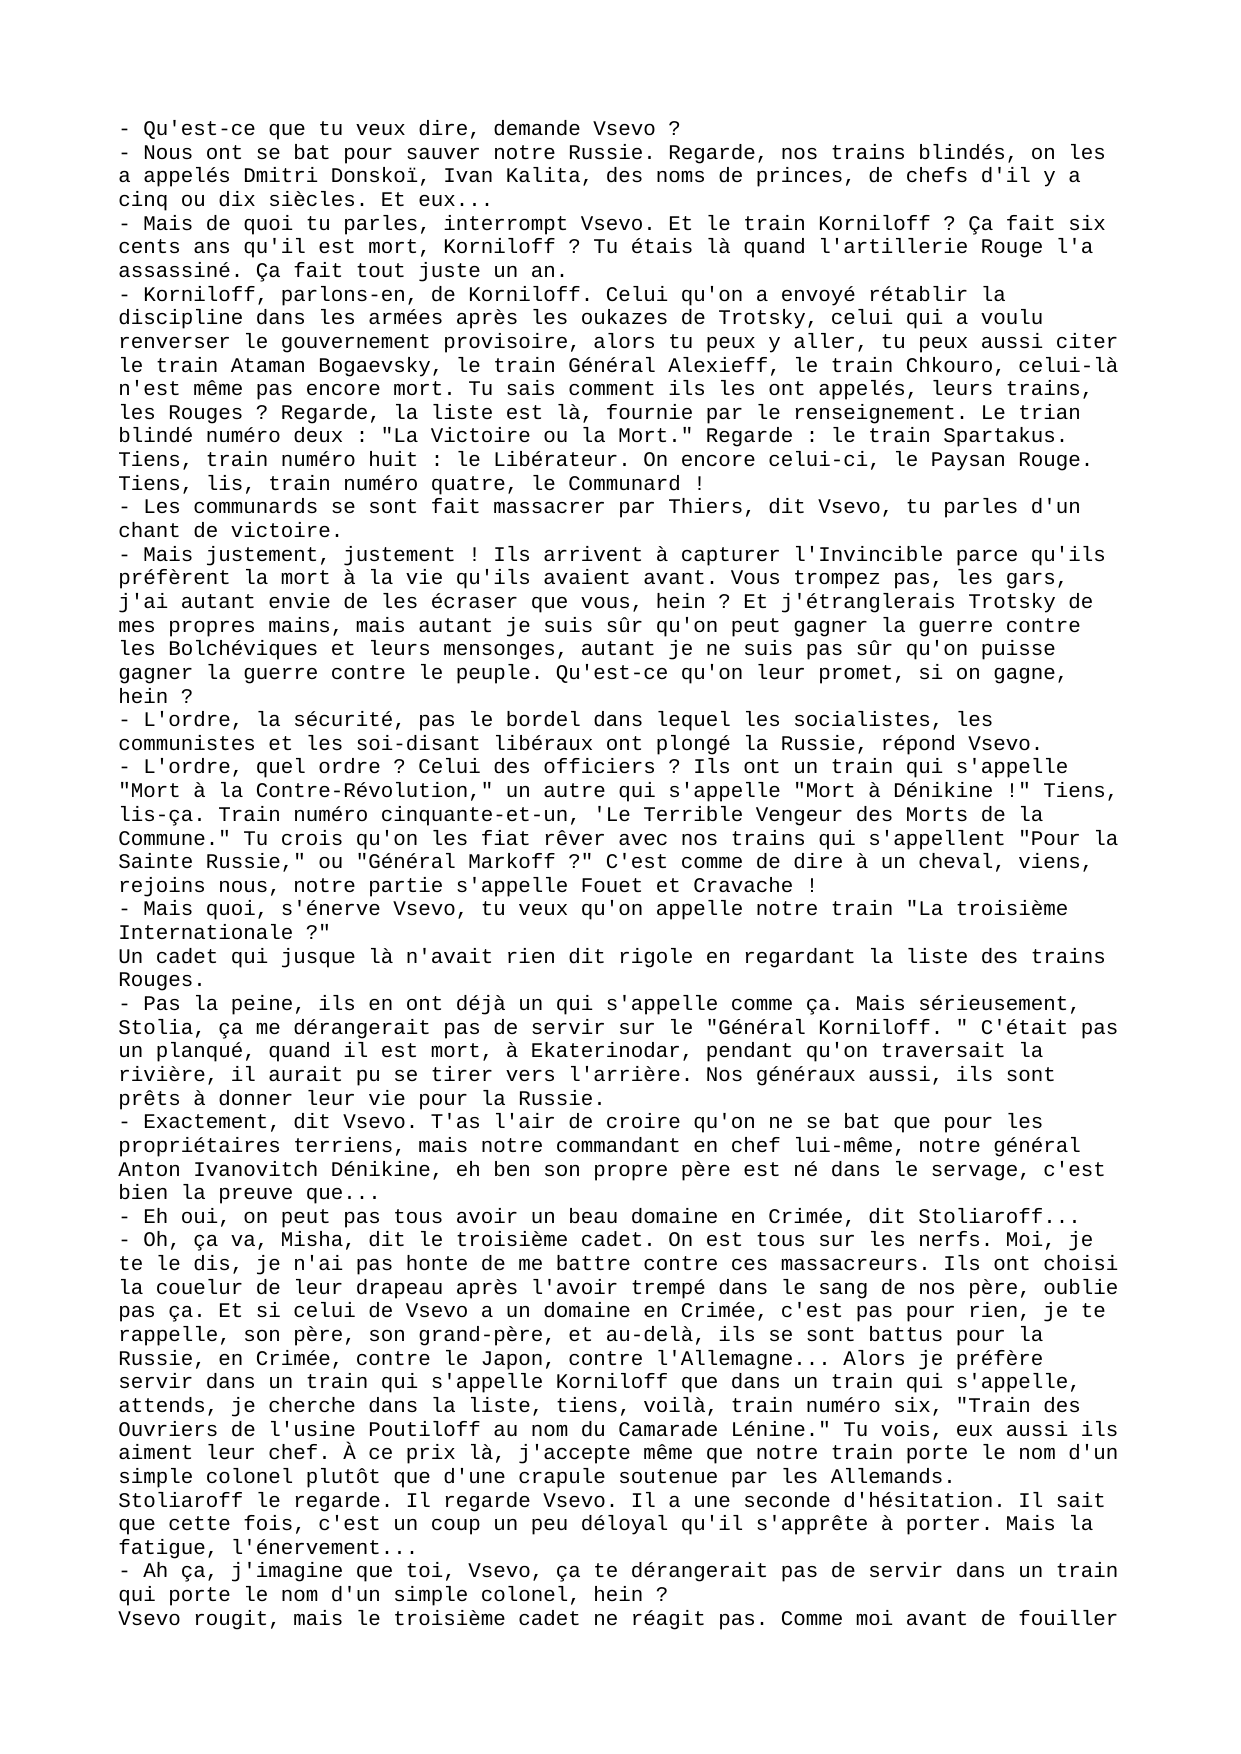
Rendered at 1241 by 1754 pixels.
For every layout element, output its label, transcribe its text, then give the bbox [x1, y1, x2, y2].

text - Ah ça, j'imagine que toi, Vsevo, ça te dérangerait pas de servir dans un train qui porte le nom d'un simple colonel, hein ? [118, 1561, 1122, 1608]
text - Mais justement, justement ! Ils arrivent à capturer l'Invincible parce qu'ils préfèrent la mort à la vie qu'ils avaient avant. Vous trompez pas, les gars, j'ai autant envie de les écraser que vous, hein ? Et j'étranglerais Trotsky de mes propres mains, mais autant je suis sûr qu'on peut gagner la guerre contre les Bolchéviques et leurs mensonges, autant je ne suis pas sûr qu'on puisse gagner la guerre contre le peuple. Qu'est-ce qu'on leur promet, si on gagne, hein ? [118, 544, 1122, 709]
text - Mais quoi, s'énerve Vsevo, tu veux qu'on appelle notre train "La troisième Internationale ?" [118, 898, 1122, 946]
text - L'ordre, quel ordre ? Celui des officiers ? Ils ont un train qui s'appelle "Mort à la Contre-Révolution," un autre qui s'appelle "Mort à Dénikine !" Tiens, lis-ça. Train numéro cinquante-et-un, 'Le Terrible Vengeur des Morts de la Commune." Tu crois qu'on les fiat rêver avec nos trains qui s'appellent "Pour la Sainte Russie," ou "Général Markoff ?" C'est comme de dire à un cheval, viens, rejoins nous, notre partie s'appelle Fouet et Cravache ! [118, 757, 1122, 898]
text - Oh, ça va, Misha, dit le troisième cadet. On est tous sur les nerfs. Moi, je te le dis, je n'ai pas honte de me battre contre ces massacreurs. Ils ont choisi la couelur de leur drapeau après l'avoir trempé dans le sang de nos père, oublie pas ça. Et si celui de Vsevo a un domaine en Crimée, c'est pas pour rien, je te rappelle, son père, son grand-père, et au-delà, ils se sont battus pour la Russie, en Crimée, contre le Japon, contre l'Allemagne... Alors je préfère servir dans un train qui s'appelle Korniloff que dans un train qui s'appelle, attends, je cherche dans la liste, tiens, voilà, train numéro six, "Train des Ouvriers de l'usine Poutiloff au nom du Camarade Lénine." Tu vois, eux aussi ils aiment leur chef. À ce prix là, j'accepte même que notre train porte le nom d'un simple colonel plutôt que d'une crapule soutenue par les Allemands. [118, 1229, 1122, 1489]
text Stoliaroff le regarde. Il regarde Vsevo. Il a une seconde d'hésitation. Il sait que cette fois, c'est un coup un peu déloyal qu'il s'apprête à porter. Mais la fatigue, l'énervement... [118, 1489, 1122, 1561]
text - Mais de quoi tu parles, interrompt Vsevo. Et le train Korniloff ? Ça fait six cents ans qu'il est mort, Korniloff ? Tu étais là quand l'artillerie Rouge l'a assassiné. Ça fait tout juste un an. [118, 213, 1122, 284]
text - Eh oui, on peut pas tous avoir un beau domaine en Crimée, dit Stoliaroff... [118, 1206, 1122, 1229]
text - Qu'est-ce que tu veux dire, demande Vsevo ? [118, 118, 1122, 142]
text - L'ordre, la sécurité, pas le bordel dans lequel les socialistes, les communistes et les soi-disant libéraux ont plongé la Russie, répond Vsevo. [118, 709, 1122, 757]
text - Pas la peine, ils en ont déjà un qui s'appelle comme ça. Mais sérieusement, Stolia, ça me dérangerait pas de servir sur le "Général Korniloff. " C'était pas un planqué, quand il est mort, à Ekaterinodar, pendant qu'on traversait la rivière, il aurait pu se tirer vers l'arrière. Nos généraux aussi, ils sont prêts à donner leur vie pour la Russie. [118, 993, 1122, 1111]
text Vsevo rougit, mais le troisième cadet ne réagit pas. Comme moi avant de fouiller [118, 1608, 1122, 1631]
text - Les communards se sont fait massacrer par Thiers, dit Vsevo, tu parles d'un chant de victoire. [118, 496, 1122, 544]
text - Exactement, dit Vsevo. T'as l'air de croire qu'on ne se bat que pour les propriétaires terriens, mais notre commandant en chef lui-même, notre général Anton Ivanovitch Dénikine, eh ben son propre père est né dans le servage, c'est bien la preuve que... [118, 1111, 1122, 1206]
text - Korniloff, parlons-en, de Korniloff. Celui qu'on a envoyé rétablir la discipline dans les armées après les oukazes de Trotsky, celui qui a voulu renverser le gouvernement provisoire, alors tu peux y aller, tu peux aussi citer le train Ataman Bogaevsky, le train Général Alexieff, le train Chkouro, celui-là n'est même pas encore mort. Tu sais comment ils les ont appelés, leurs trains, les Rouges ? Regarde, la liste est là, fournie par le renseignement. Le trian blindé numéro deux : "La Victoire ou la Mort." Regarde : le train Spartakus. Tiens, train numéro huit : le Libérateur. On encore celui-ci, le Paysan Rouge. Tiens, lis, train numéro quatre, le Communard ! [118, 284, 1122, 496]
text Un cadet qui jusque là n'avait rien dit rigole en regardant la liste des trains Rouges. [118, 946, 1122, 993]
text - Nous ont se bat pour sauver notre Russie. Regarde, nos trains blindés, on les a appelés Dmitri Donskoï, Ivan Kalita, des noms de princes, de chefs d'il y a cinq ou dix siècles. Et eux... [118, 142, 1122, 213]
